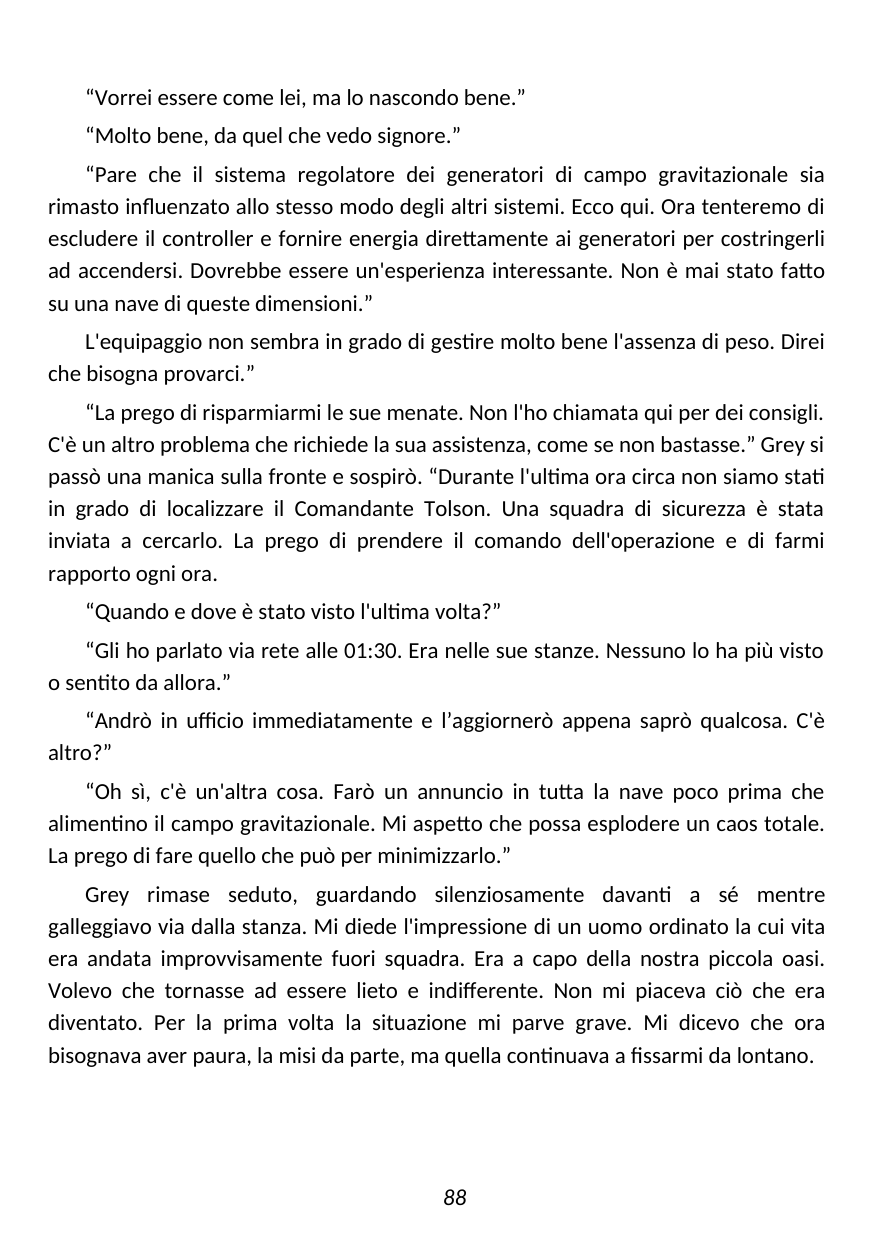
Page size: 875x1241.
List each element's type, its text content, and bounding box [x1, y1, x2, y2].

text “La prego di risparmiarmi le sue menate. Non l'ho chiamata qui per dei consigli. C'è un altro problema che richiede la sua assistenza, come se non bastasse.” Grey si passò una manica sulla fronte e sospirò. “Durante l'ultima ora circa non siamo stati in grado di localizzare il Comandante Tolson. Una squadra di sicurezza è stata inviata a cercarlo. La prego di prendere il comando dell'operazione e di farmi rapporto ogni ora. [48, 398, 826, 587]
text “Pare che il sistema regolatore dei generatori di campo gravitazionale sia rimasto influenzato allo stesso modo degli altri sistemi. Ecco qui. Ora tenteremo di escludere il controller e fornire energia direttamente ai generatori per costringerli ad accendersi. Dovrebbe essere un'esperienza interessante. Non è mai stato fatto su una nave di queste dimensioni.” [48, 160, 826, 317]
text “Molto bene, da quel che vedo signore.” [48, 122, 826, 150]
text L'equipaggio non sembra in grado di gestire molto bene l'assenza di peso. Direi che bisogna provarci.” [48, 327, 826, 387]
text “Quando e dove è stato visto l'ultima volta?” [48, 597, 826, 625]
text “Vorrei essere come lei, ma lo nascondo bene.” [48, 83, 826, 111]
text Grey rimase seduto, guardando silenziosamente davanti a sé mentre galleggiavo via dalla stanza. Mi diede l'impressione di un uomo ordinato la cui vita era andata improvvisamente fuori squadra. Era a capo della nostra piccola oasi. Volevo che tornasse ad essere lieto e indifferente. Non mi piaceva ciò che era diventato. Per la prima volta la situazione mi parve grave. Mi dicevo che ora bisognava aver paura, la misi da parte, ma quella continuava a fissarmi da lontano. [48, 880, 826, 1069]
text “Andrò in ufficio immediatamente e l’aggiornerò appena saprò qualcosa. C'è altro?” [48, 706, 826, 767]
text “Gli ho parlato via rete alle 01:30. Era nelle sue stanze. Nessuno lo ha più visto o sentito da allora.” [48, 636, 826, 696]
text “Oh sì, c'è un'altra cosa. Farò un annuncio in tutta la nave poco prima che alimentino il campo gravitazionale. Mi aspetto che possa esplodere un caos totale. La prego di fare quello che può per minimizzarlo.” [48, 777, 826, 869]
